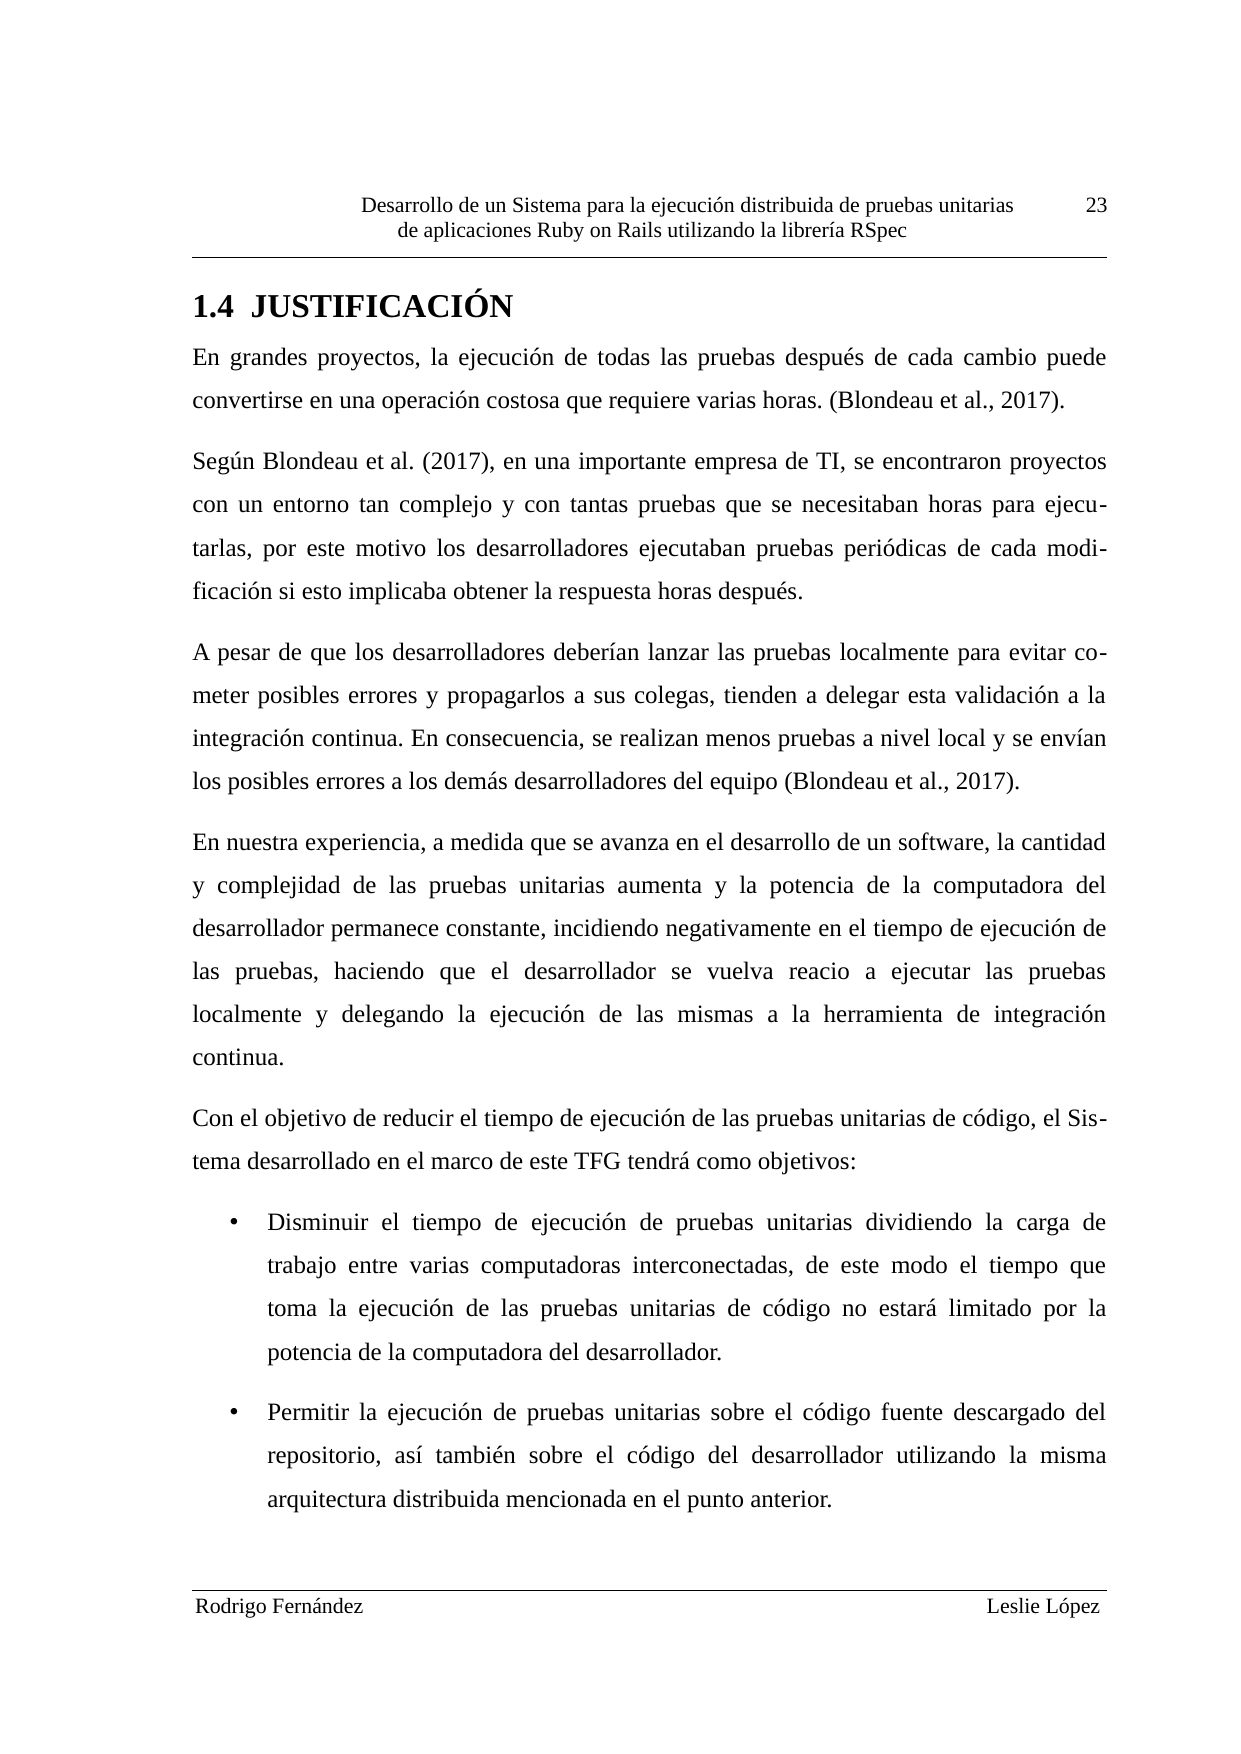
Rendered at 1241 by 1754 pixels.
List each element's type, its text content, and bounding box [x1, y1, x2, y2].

list Disminuir el tiempo de ejecución de pruebas unitarias dividiendo la carga de trabajo entre varias computadoras interconectadas, de este modo el tiempo que toma la ejecución de las pruebas unitarias de código no estará limitado por la potencia de la computadora del desarrollador. [229, 1207, 1107, 1365]
text En grandes proyectos, la ejecución de todas las pruebas después de cada cambio puede convertirse en una operación costosa que requiere varias horas. (Blondeau et al., 2017)⁠. [192, 342, 1107, 414]
text En nuestra experiencia, a medida que se avanza en el desarrollo de un software, la cantidad y complejidad de las pruebas unitarias aumenta y la potencia de la computadora del desarrollador permanece constante, incidiendo negativamente en el tiempo de ejecución de las pruebas, haciendo que el desarrollador se vuelva reacio a ejecutar las pruebas localmente y delegando la ejecución de las mismas a la herramienta de integración continua. [192, 827, 1107, 1071]
list Permitir la ejecución de pruebas unitarias sobre el código fuente descargado del reposi­torio, así también sobre el código del desarrollador utilizando la misma arquitectura distribuida mencionada en el punto anterior. [229, 1397, 1107, 1512]
subtitle Justificación [192, 286, 1107, 325]
text Con el objetivo de reducir el tiempo de ejecución de las pruebas unitarias de código, el Sis­tema desarrollado en el marco de este TFG tendrá como objetivos: [192, 1103, 1107, 1175]
text Según Blondeau et al. (2017)⁠, en una importante empresa de TI, se encontraron proyectos con un entorno tan complejo y con tantas pruebas que se necesitaban horas para ejecu­tarlas, por este motivo los desarrolladores ejecutaban pruebas periódicas de cada modi­ficación si esto implicaba obtener la respuesta horas después. [192, 446, 1107, 604]
text A pesar de que los desarrolladores deberían lanzar las pruebas localmente para evitar co­meter posibles errores y propagarlos a sus colegas, tienden a delegar esta validación a la integración continua. En consecuencia, se realizan menos pruebas a nivel local y se envían los posibles errores a los demás desarrolladores del equipo (Blondeau et al., 2017).⁠ [192, 637, 1107, 795]
